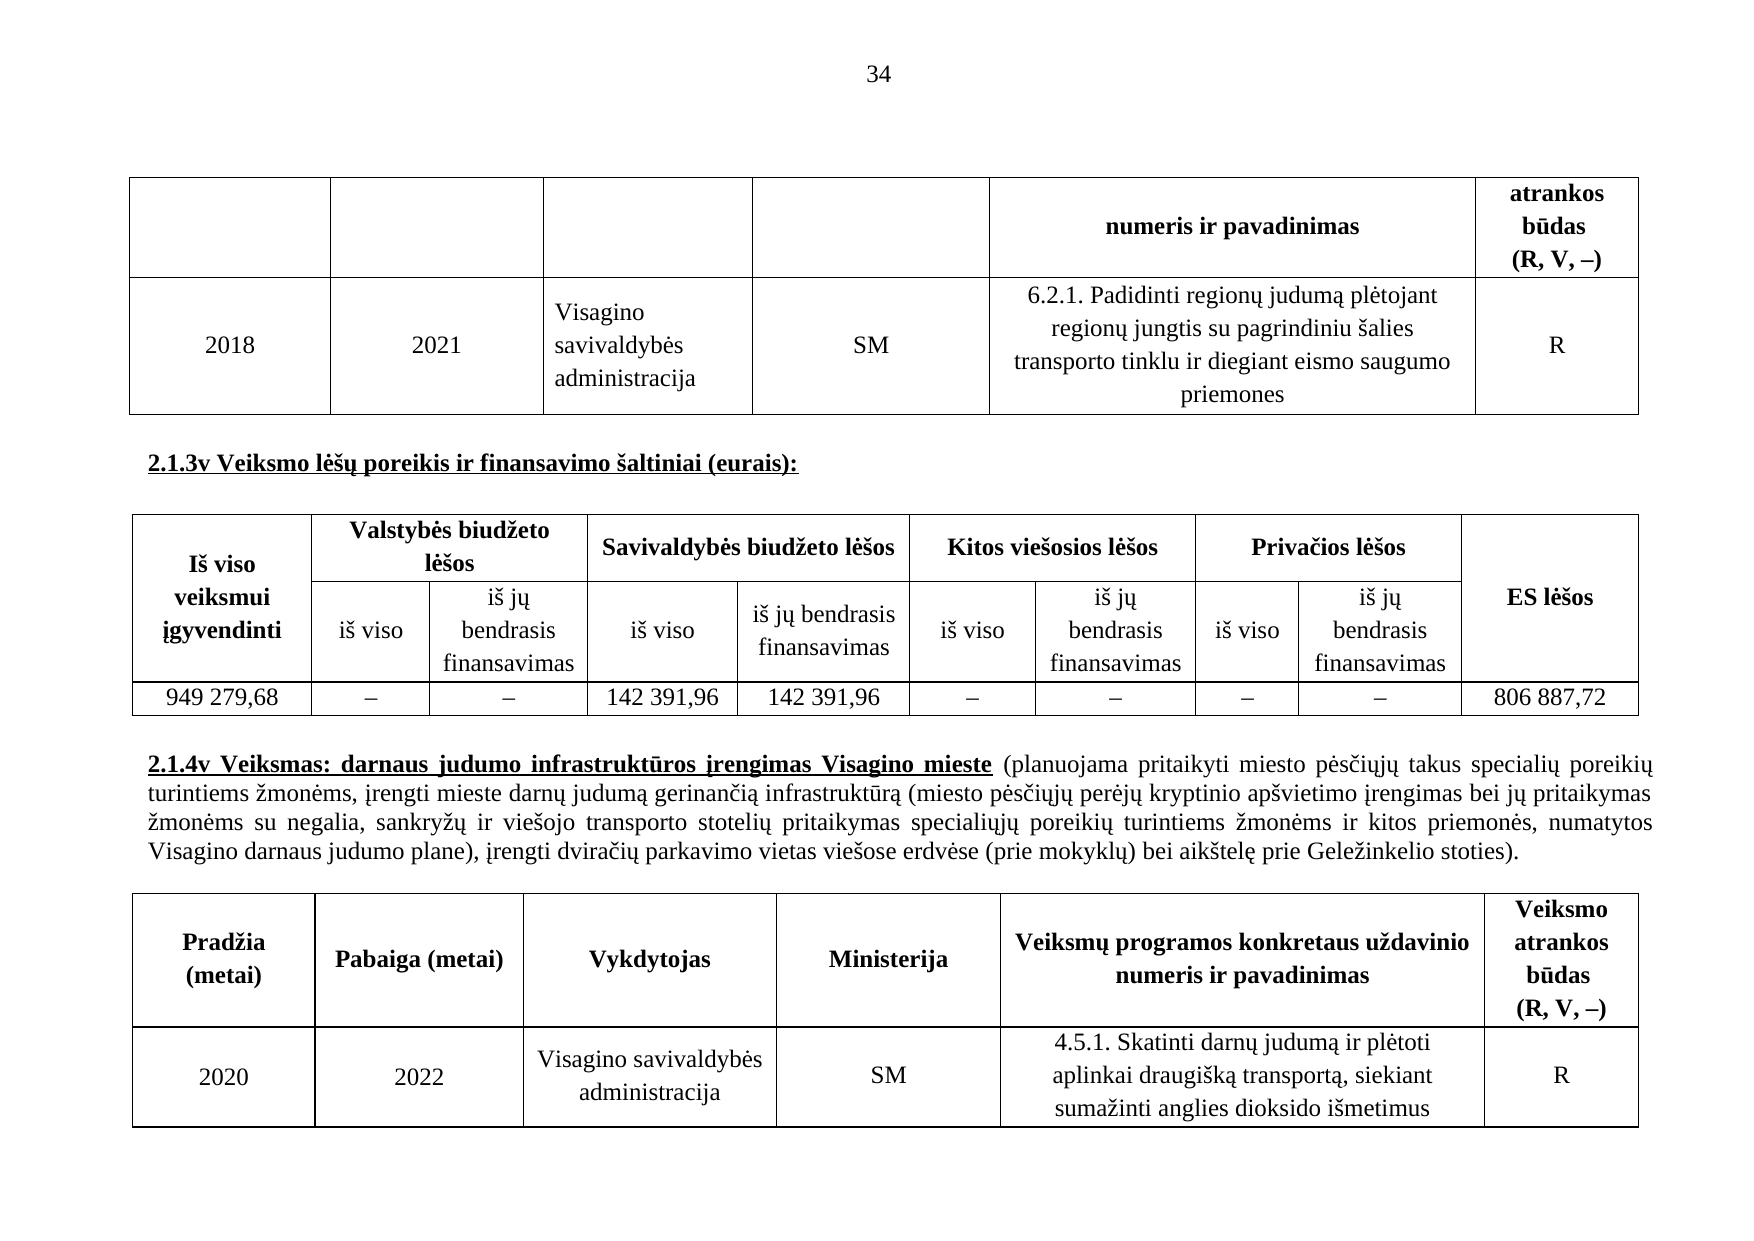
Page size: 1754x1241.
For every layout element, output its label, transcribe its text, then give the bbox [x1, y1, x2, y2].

table_cell Visagino savivaldybės administracija [524, 1028, 776, 1126]
table_header [753, 178, 989, 277]
table_header Veiksmų programos konkretaus uždavinio numeris ir pavadinimas [1001, 894, 1484, 1026]
table_header Kitos viešosios lėšos [910, 515, 1195, 581]
table_header numeris ir pavadinimas [990, 178, 1475, 277]
table_header Vykdytojas [524, 894, 776, 1026]
table_cell Visagino savivaldybės administracija [544, 278, 752, 414]
table_cell – [430, 683, 587, 715]
table_cell iš jų bendrasis finansavimas [1299, 582, 1461, 681]
table_cell 142 391,96 [588, 683, 737, 715]
table_cell – [312, 683, 429, 715]
table_cell – [1036, 683, 1195, 715]
table_cell 806 887,72 [1462, 683, 1638, 715]
table_cell R [1485, 1028, 1638, 1126]
table_header Privačios lėšos [1196, 515, 1461, 581]
table_header Valstybės biudžeto lėšos [312, 515, 587, 581]
table_cell SM [777, 1028, 1000, 1126]
table_header Pradžia (metai) [133, 894, 314, 1026]
table_header Pabaiga (metai) [316, 894, 523, 1026]
table_cell iš jų bendrasis finansavimas [738, 582, 909, 681]
table_cell SM [753, 278, 989, 414]
table_cell iš viso [1196, 582, 1298, 681]
table_cell 4.5.1. Skatinti darnų judumą ir plėtoti aplinkai draugišką transportą, siekiant sumažinti anglies dioksido išmetimus [1001, 1028, 1484, 1126]
table_header Veiksmo atrankos būdas (R, V, –) [1485, 894, 1638, 1026]
table_header Ministerija [777, 894, 1000, 1026]
table_cell iš viso [312, 582, 429, 681]
table_header Iš viso veiksmui įgyvendinti [133, 515, 311, 681]
table_cell – [1299, 683, 1461, 715]
text 2.1.4v Veiksmas: darnaus judumo infrastruktūros įrengimas Visagino mieste (planuojama pritaikyti miesto pėsčiųjų takus specialių poreikių turintiems žmonėms, įrengti mieste darnų judumą gerinančią infrastruktūrą (miesto pėsčiųjų perėjų kryptinio apšvietimo įrengimas bei jų pritaikymas žmonėms su negalia, sankryžų ir viešojo transporto stotelių pritaikymas specialiųjų poreikių turintiems žmonėms ir kitos priemonės, numatytos Visagino darnaus judumo plane), įrengti dviračių parkavimo vietas viešose erdvėse (prie mokyklų) bei aikštelę prie Geležinkelio stoties). [148, 749, 1654, 864]
text 2.1.3v Veiksmo lėšų poreikis ir finansavimo šaltiniai (eurais): [118, 448, 1639, 477]
table_header [544, 178, 752, 277]
table_header atrankos būdas (R, V, –) [1476, 178, 1638, 277]
table_cell 949 279,68 [133, 683, 311, 715]
table_cell – [1196, 683, 1298, 715]
table_cell iš jų bendrasis finansavimas [1036, 582, 1195, 681]
table_cell 142 391,96 [738, 683, 909, 715]
table_cell 6.2.1. Padidinti regionų judumą plėtojant regionų jungtis su pagrindiniu šalies transporto tinklu ir diegiant eismo saugumo priemones [990, 278, 1475, 414]
table_header ES lėšos [1462, 515, 1638, 681]
table_cell 2021 [331, 278, 543, 414]
table_header [130, 178, 330, 277]
table_cell 2018 [130, 278, 330, 414]
table_header Savivaldybės biudžeto lėšos [588, 515, 909, 581]
table_cell – [910, 683, 1035, 715]
table_cell iš viso [588, 582, 737, 681]
table_cell iš viso [910, 582, 1035, 681]
table_header [331, 178, 543, 277]
table_cell R [1476, 278, 1638, 414]
table_cell 2022 [316, 1028, 523, 1126]
table_cell 2020 [133, 1028, 314, 1126]
table_cell iš jų bendrasis finansavimas [430, 582, 587, 681]
